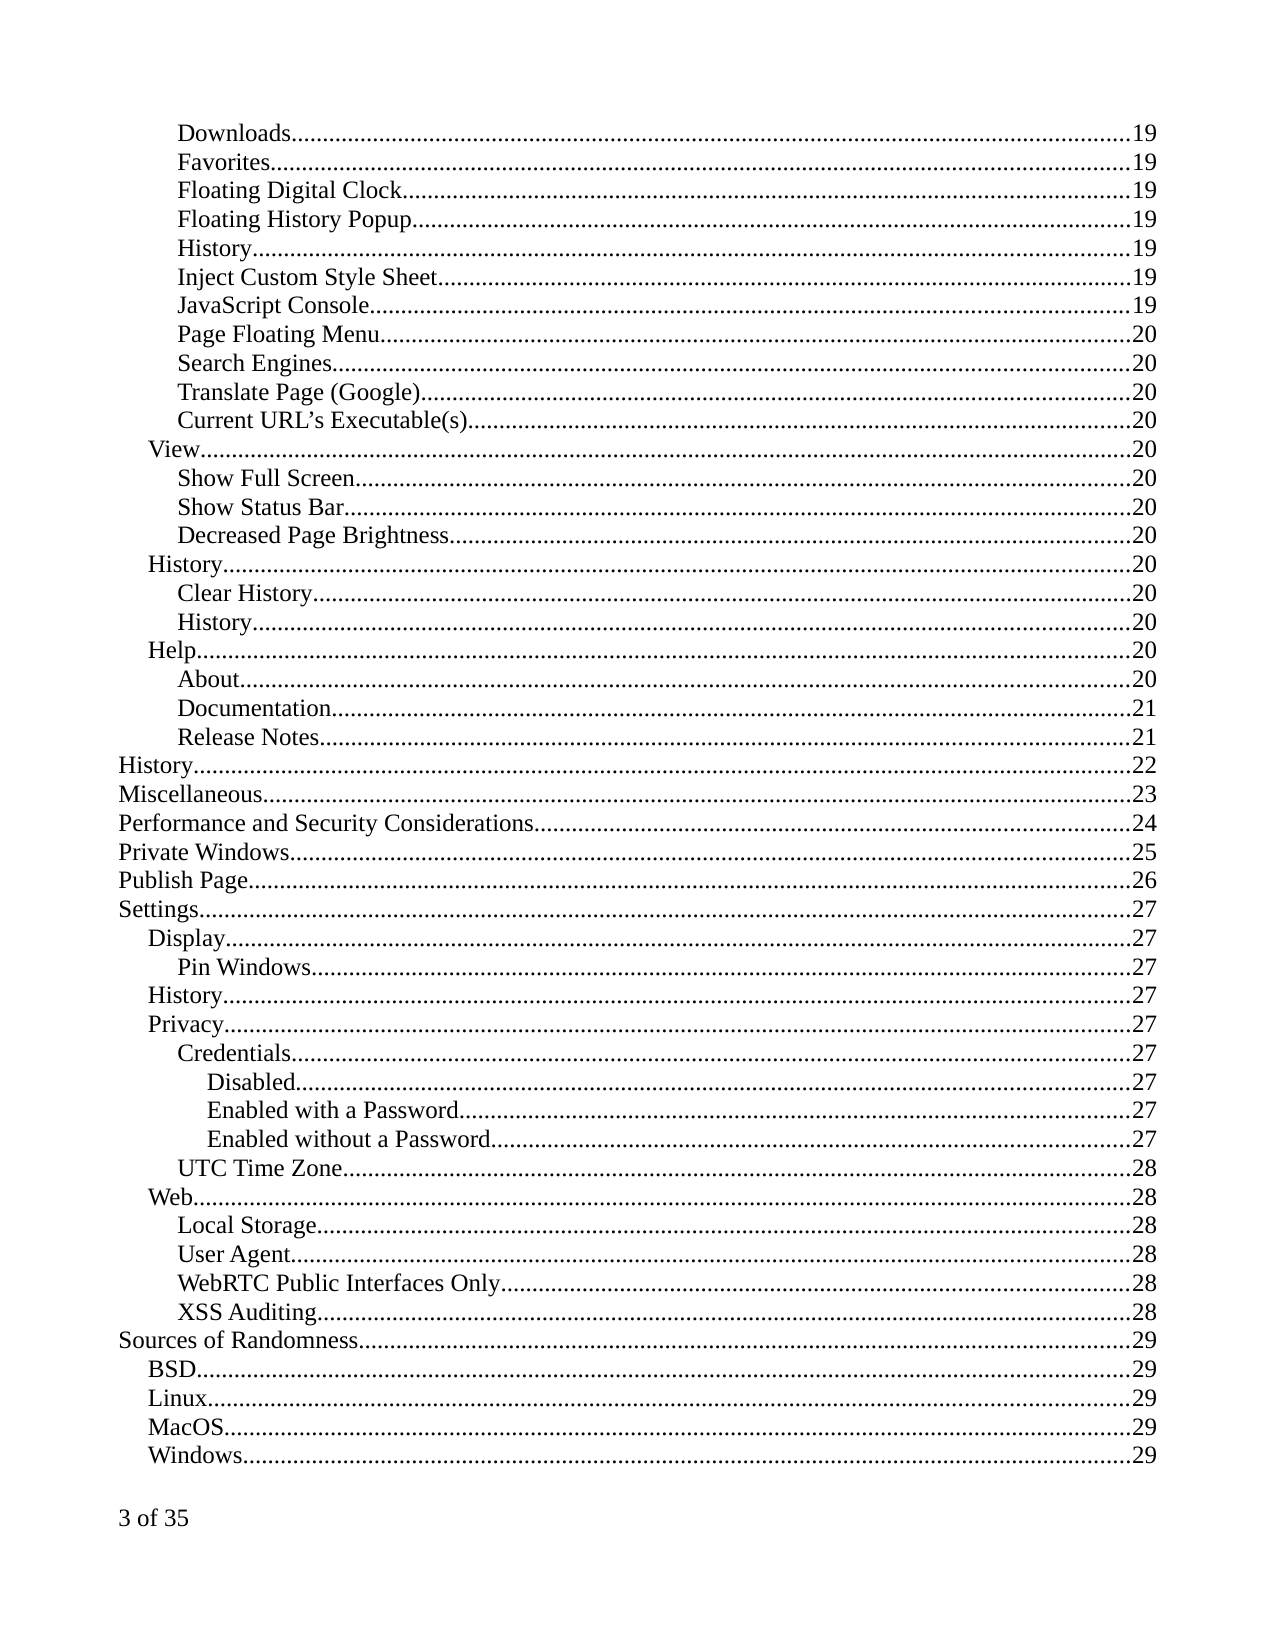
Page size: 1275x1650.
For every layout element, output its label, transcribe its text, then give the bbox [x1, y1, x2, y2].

text Documentation 21 [177, 693, 1157, 722]
text JavaScript Console 19 [177, 291, 1157, 319]
text Inject Custom Style Sheet 19 [177, 262, 1157, 291]
text BSD 29 [148, 1354, 1157, 1383]
text MacOS 29 [148, 1412, 1157, 1441]
text Settings 27 [118, 894, 1157, 923]
text History 20 [177, 607, 1157, 636]
text XSS Auditing 28 [177, 1297, 1157, 1326]
text View 20 [148, 434, 1157, 463]
text Sources of Randomness 29 [118, 1326, 1157, 1354]
text History 27 [148, 981, 1157, 1009]
text Disabled 27 [207, 1067, 1157, 1096]
text History 20 [148, 549, 1157, 578]
text UTC Time Zone 28 [177, 1153, 1157, 1182]
text Release Notes 21 [177, 722, 1157, 751]
text Local Storage 28 [177, 1211, 1157, 1239]
text Show Status Bar 20 [177, 492, 1157, 521]
text Floating Digital Clock 19 [177, 176, 1157, 204]
text Downloads 19 [177, 118, 1157, 147]
text Linux 29 [148, 1383, 1157, 1412]
text Credentials 27 [177, 1038, 1157, 1067]
text Enabled without a Password 27 [207, 1124, 1157, 1153]
text Display 27 [148, 923, 1157, 952]
text Pin Windows 27 [177, 952, 1157, 981]
text Miscellaneous 23 [118, 779, 1157, 808]
text Private Windows 25 [118, 837, 1157, 866]
text Translate Page (Google) 20 [177, 377, 1157, 406]
text Search Engines 20 [177, 348, 1157, 377]
text Web 28 [148, 1182, 1157, 1211]
text Performance and Security Considerations 24 [118, 808, 1157, 837]
text Publish Page 26 [118, 866, 1157, 894]
text Windows 29 [148, 1441, 1157, 1469]
text Help 20 [148, 636, 1157, 664]
text History 19 [177, 233, 1157, 262]
text Favorites 19 [177, 147, 1157, 176]
text History 22 [118, 751, 1157, 779]
text Enabled with a Password 27 [207, 1096, 1157, 1124]
text Clear History 20 [177, 578, 1157, 607]
text Show Full Screen 20 [177, 463, 1157, 492]
text About 20 [177, 664, 1157, 693]
text WebRTC Public Interfaces Only 28 [177, 1268, 1157, 1297]
text Decreased Page Brightness 20 [177, 521, 1157, 549]
text Privacy 27 [148, 1009, 1157, 1038]
text Floating History Popup 19 [177, 204, 1157, 233]
text User Agent 28 [177, 1239, 1157, 1268]
text Current URL’s Executable(s) 20 [177, 406, 1157, 434]
text Page Floating Menu 20 [177, 319, 1157, 348]
